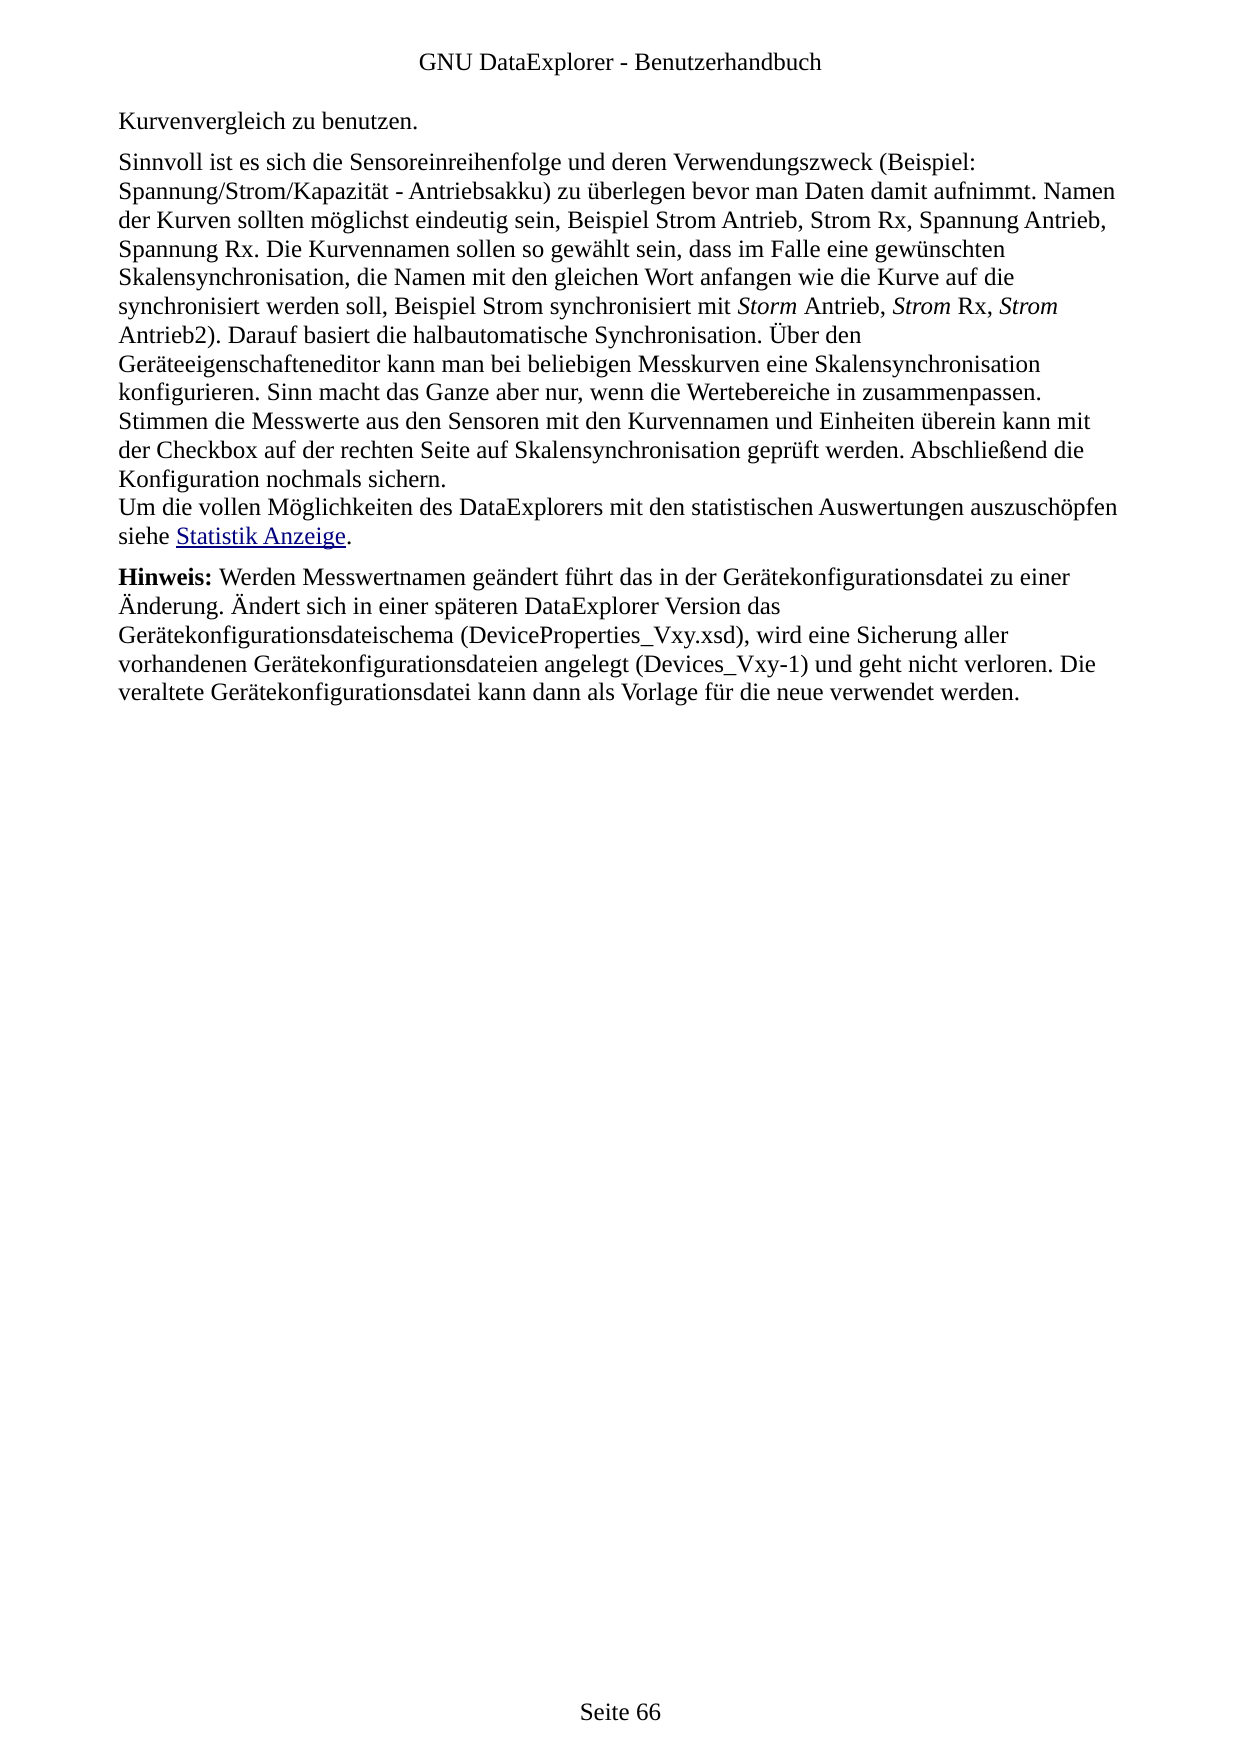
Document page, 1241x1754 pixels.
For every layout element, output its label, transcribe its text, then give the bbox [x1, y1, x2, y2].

text Kurvenvergleich zu benutzen. [118, 106, 1122, 135]
text Sinnvoll ist es sich die Sensoreinreihenfolge und deren Verwendungszweck (Beispiel: Spannung/Strom/Kapazität - Antriebsakku) zu überlegen bevor man Daten damit aufnimmt. Namen der Kurven sollten möglichst eindeutig sein, Beispiel Strom Antrieb, Strom Rx, Spannung Antrieb, Spannung Rx. Die Kurvennamen sollen so gewählt sein, dass im Falle eine gewünschten Skalensynchronisation, die Namen mit den gleichen Wort anfangen wie die Kurve auf die synchronisiert werden soll, Beispiel Strom synchronisiert mit Storm Antrieb, Strom Rx, Strom Antrieb2). Darauf basiert die halbautomatische Synchronisation. Über den Geräteeigenschafteneditor kann man bei beliebigen Messkurven eine Skalensynchronisation konfigurieren. Sinn macht das Ganze aber nur, wenn die Wertebereiche in zusammenpassen. Stimmen die Messwerte aus den Sensoren mit den Kurvennamen und Einheiten überein kann mit der Checkbox auf der rechten Seite auf Skalensynchronisation geprüft werden. Abschließend die Konfiguration nochmals sichern. Um die vollen Möglichkeiten des DataExplorers mit den statistischen Auswertungen auszuschöpfen siehe Statistik Anzeige. [118, 147, 1122, 550]
text Hinweis: Werden Messwertnamen geändert führt das in der Gerätekonfigurationsdatei zu einer Änderung. Ändert sich in einer späteren DataExplorer Version das Gerätekonfigurationsdateischema (DeviceProperties_Vxy.xsd), wird eine Sicherung aller vorhandenen Gerätekonfigurationsdateien angelegt (Devices_Vxy-1) und geht nicht verloren. Die veraltete Gerätekonfigurationsdatei kann dann als Vorlage für die neue verwendet werden. [118, 562, 1122, 706]
